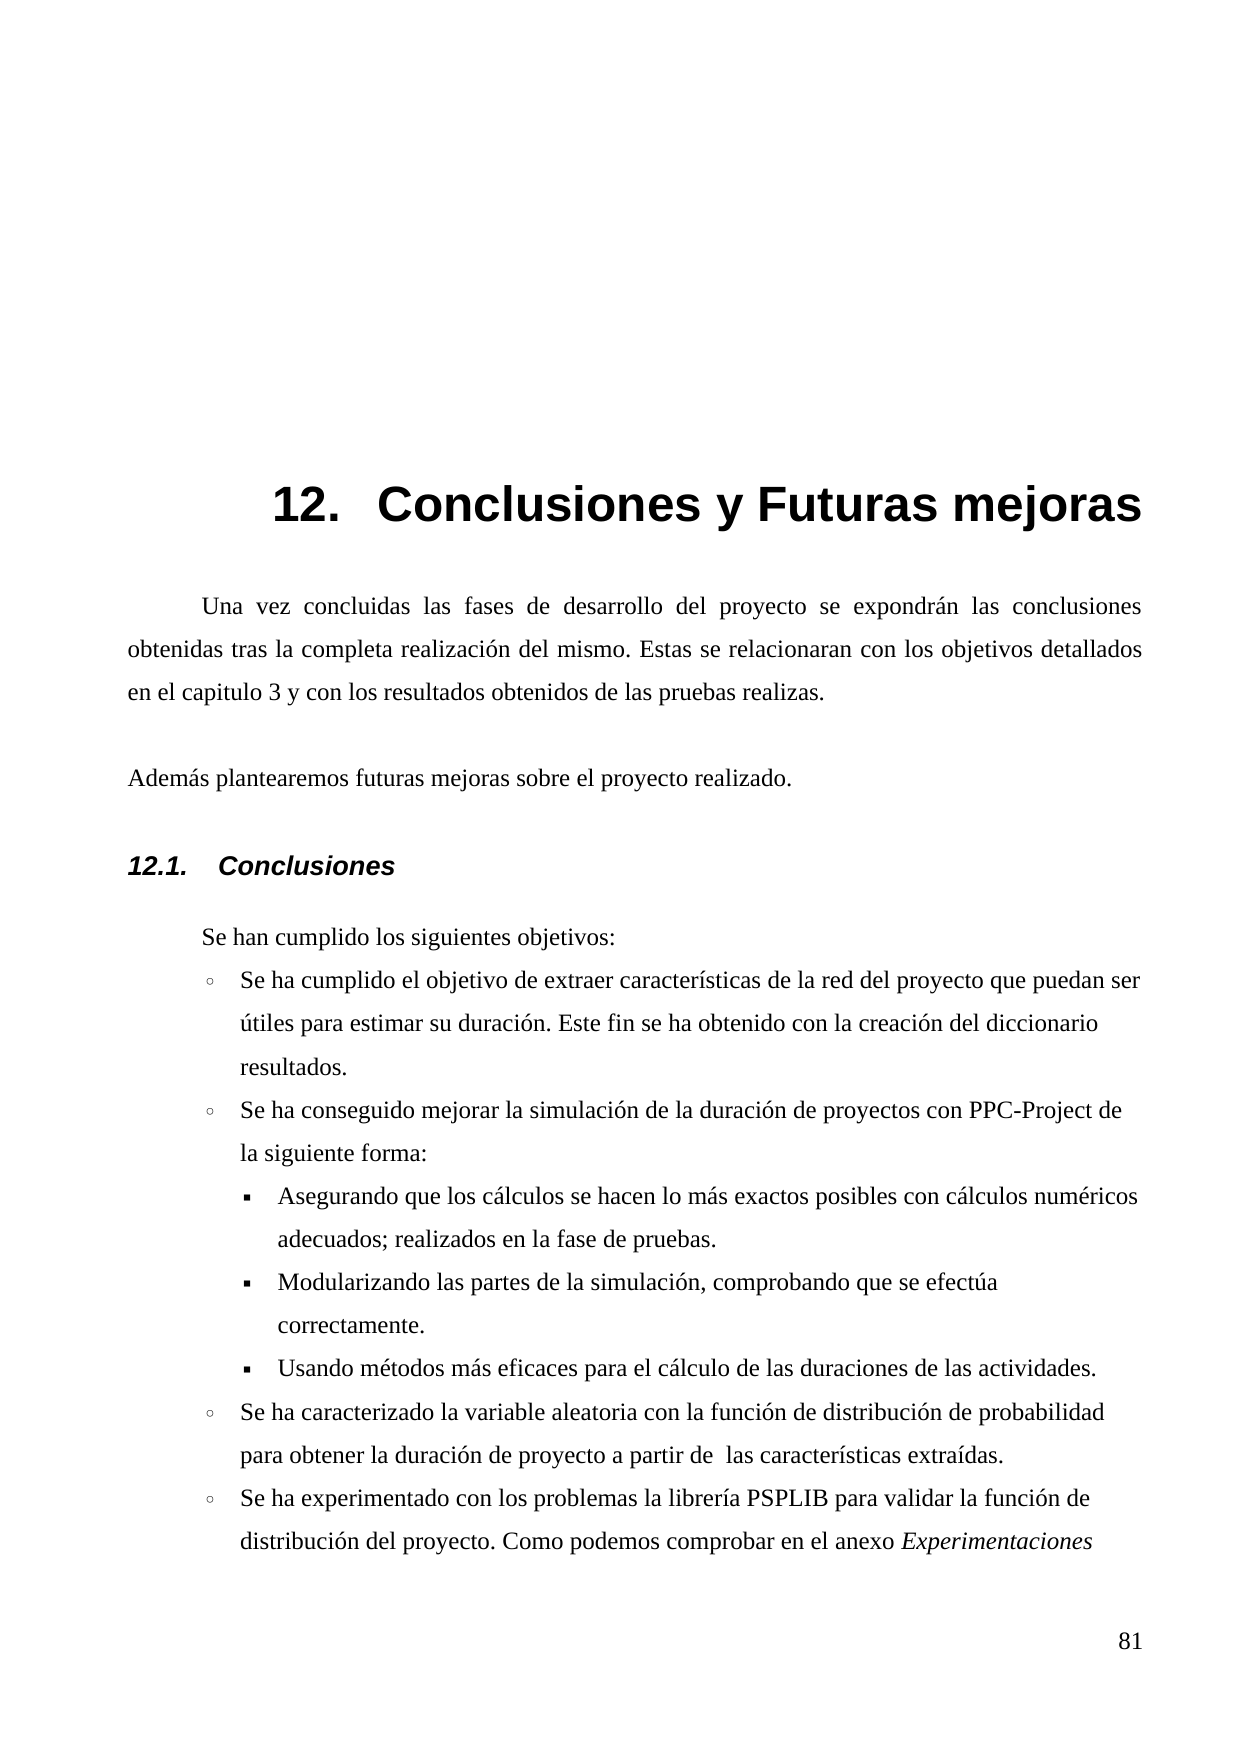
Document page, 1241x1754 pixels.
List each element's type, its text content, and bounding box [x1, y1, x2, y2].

list Se ha experimentado con los problemas la librería PSPLIB para validar la función de distribución del proyecto. Como podemos comprobar en el anexo Experimentaciones [202, 1483, 1143, 1555]
text Se han cumplido los siguientes objetivos: [127, 922, 1143, 951]
list Se ha cumplido el objetivo de extraer características de la red del proyecto que puedan ser útiles para estimar su duración. Este fin se ha obtenido con la creación del diccionario resultados. [202, 965, 1143, 1080]
text Una vez concluidas las fases de desarrollo del proyecto se expondrán las conclusiones obtenidas tras la completa realización del mismo. Estas se relacionaran con los objetivos detallados en el capitulo 3 y con los resultados obtenidos de las pruebas realizas. [127, 591, 1143, 706]
list Modularizando las partes de la simulación, comprobando que se efectúa correctamente. [240, 1267, 1143, 1339]
text Además plantearemos futuras mejoras sobre el proyecto realizado. [127, 763, 1143, 792]
subtitle Conclusiones [127, 850, 1143, 881]
subtitle Conclusiones y Futuras mejoras [127, 475, 1143, 532]
list Se ha conseguido mejorar la simulación de la duración de proyectos con PPC-Project de la siguiente forma: [202, 1095, 1143, 1167]
list Usando métodos más eficaces para el cálculo de las duraciones de las actividades. [240, 1353, 1143, 1382]
list Asegurando que los cálculos se hacen lo más exactos posibles con cálculos numéricos adecuados; realizados en la fase de pruebas. [240, 1181, 1143, 1253]
list Se ha caracterizado la variable aleatoria con la función de distribución de probabilidad para obtener la duración de proyecto a partir de las características extraídas. [202, 1397, 1143, 1468]
